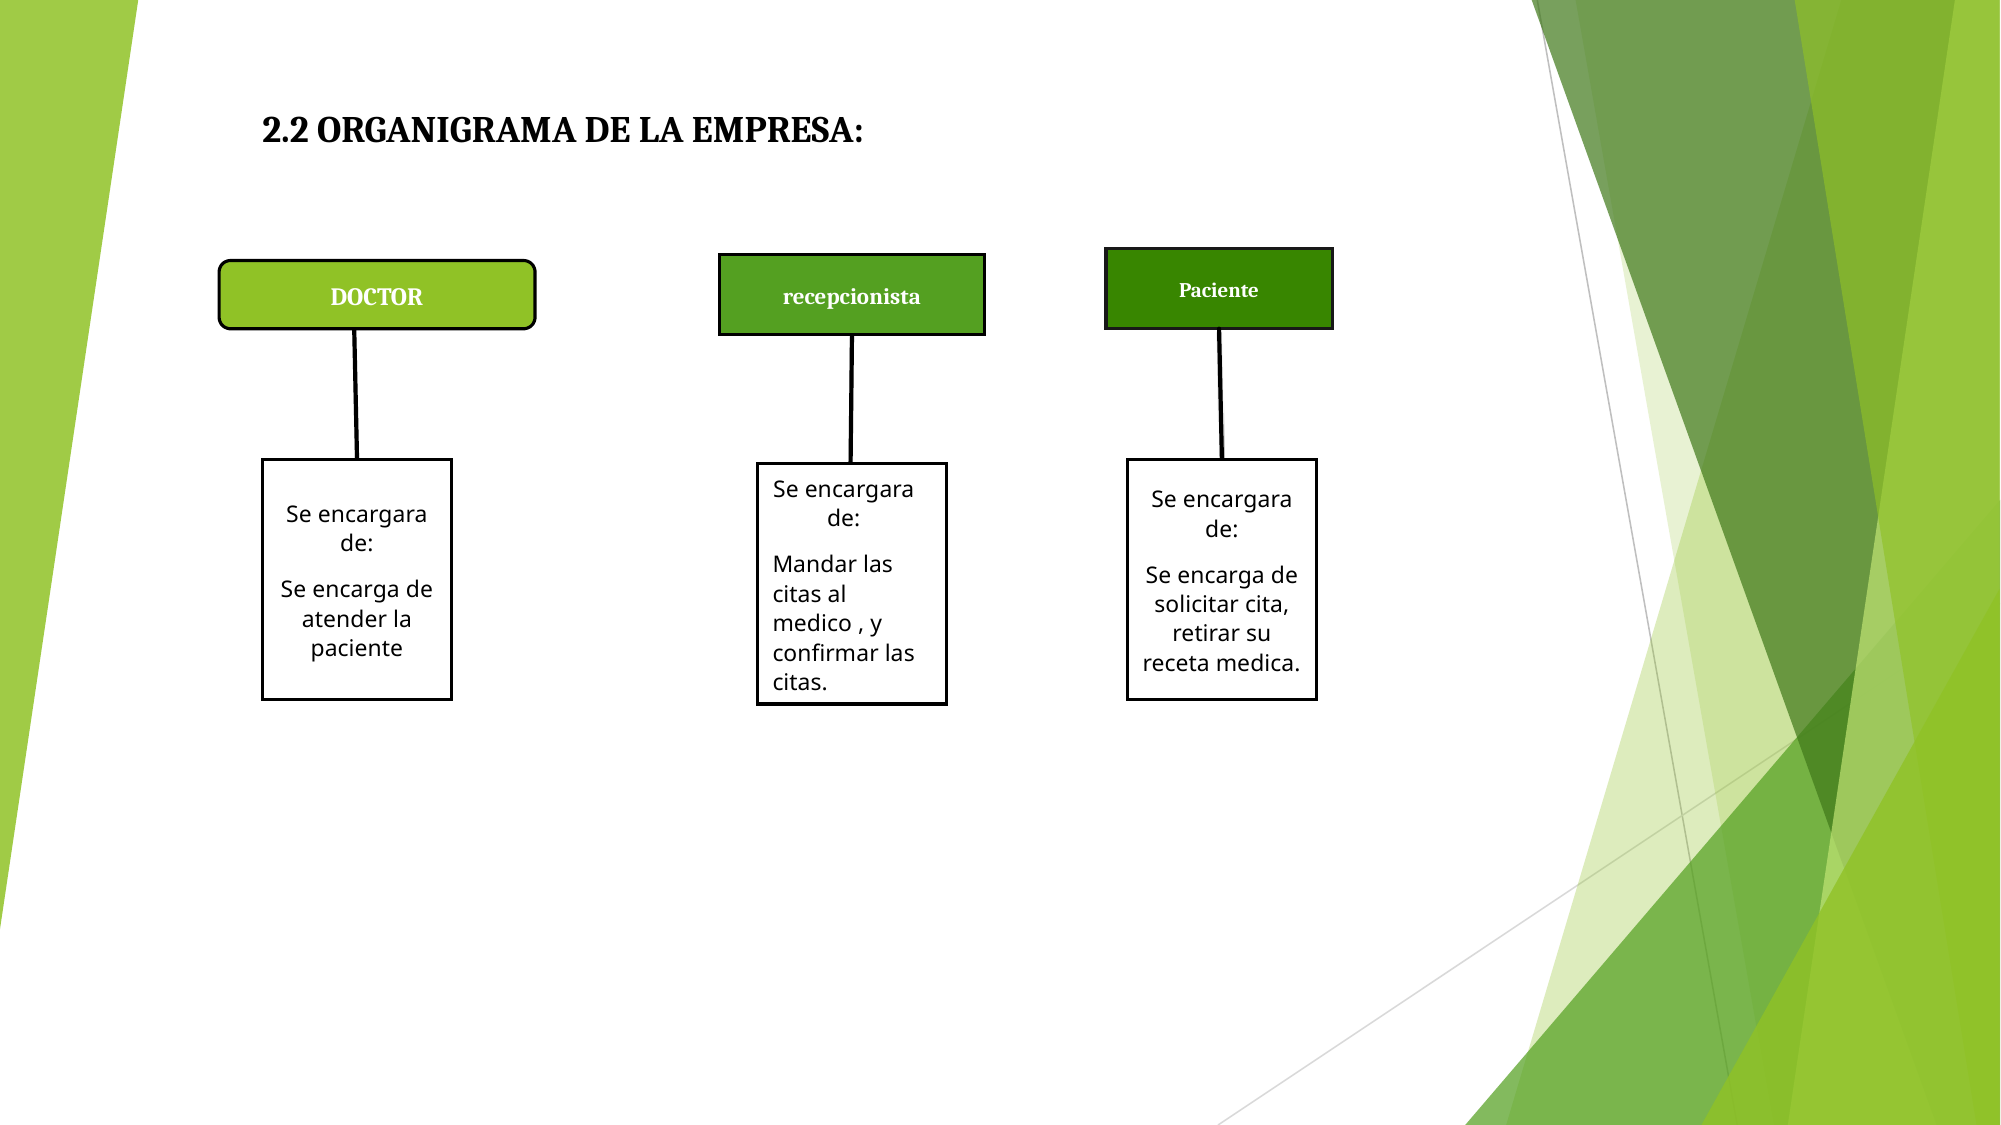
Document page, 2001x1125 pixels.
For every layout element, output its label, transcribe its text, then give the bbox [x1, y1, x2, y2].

text_box recepcionista [720, 255, 985, 335]
text_box Se encargara de: Se encarga de atender la paciente [263, 459, 452, 700]
text_box Se encargara de: Mandar las citas al medico , y confirmar las citas. [758, 464, 946, 704]
text_box DOCTOR [219, 260, 536, 329]
text_box Paciente [1106, 249, 1332, 329]
text_box Se encargara de: Se encarga de solicitar cita, retirar su receta medica. [1127, 459, 1316, 700]
subtitle 2.2 ORGANIGRAMA DE LA EMPRESA: [247, 97, 1522, 845]
